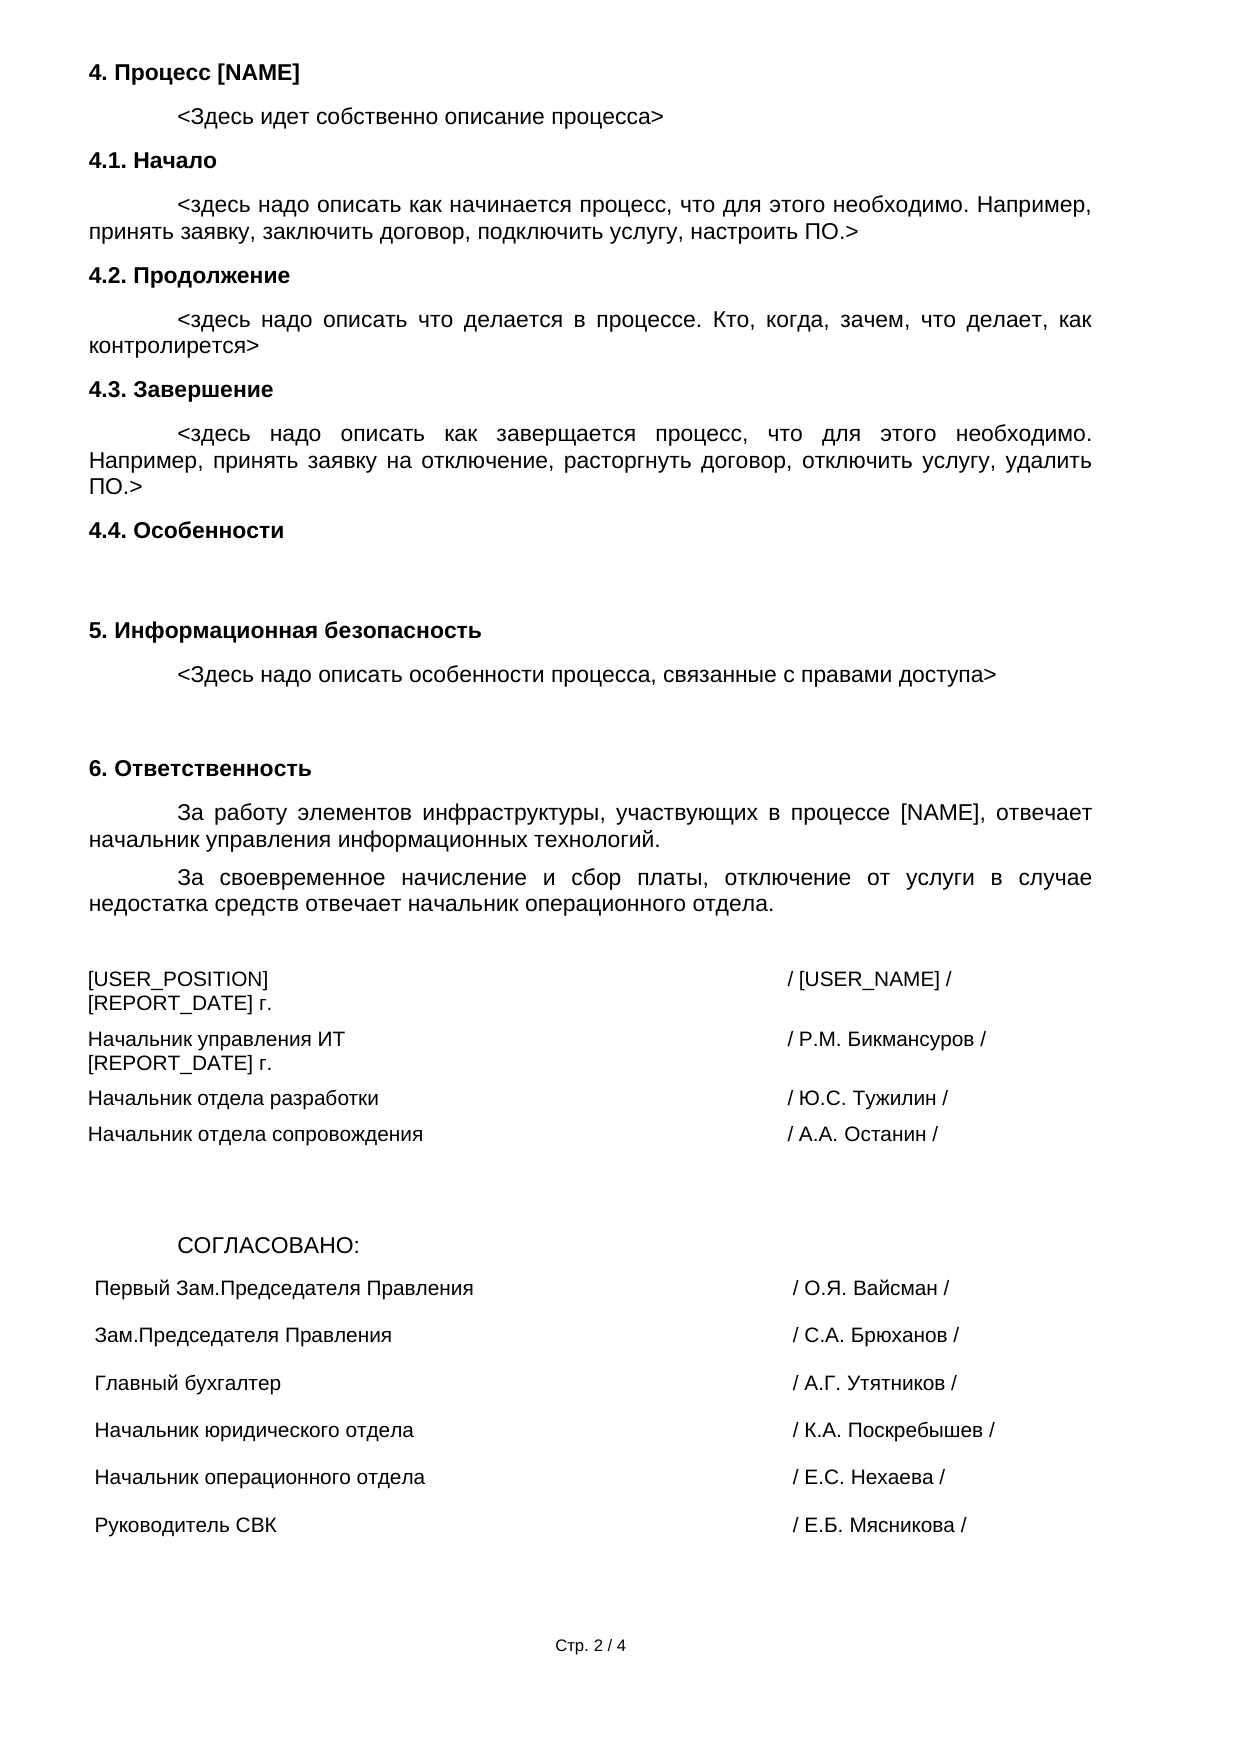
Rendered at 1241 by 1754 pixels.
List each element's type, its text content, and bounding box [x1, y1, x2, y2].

table_cell / Е.Б. Мясникова / [787, 1501, 1122, 1548]
table_cell / А.Г. Утятников / [787, 1359, 1122, 1406]
table_cell / А.А. Останин / [787, 1116, 1122, 1152]
table_cell [584, 1152, 787, 1188]
subtitle Завершение [88, 376, 1093, 402]
table_header [584, 961, 787, 1021]
table_cell Начальник юридического отдела [89, 1406, 585, 1453]
table_header [585, 1264, 787, 1312]
table_cell Начальник управления ИТ [REPORT_DATE] г. [88, 1021, 583, 1080]
table_cell [585, 1359, 787, 1406]
table_cell / Ю.С. Тужилин / [787, 1080, 1122, 1116]
table_cell Главный бухгалтер [89, 1359, 585, 1406]
table_cell [584, 1021, 787, 1080]
text За работу элементов инфраструктуры, участвующих в процессе [NAME], отвечает начальник управления информационных технологий. [88, 799, 1093, 852]
table_cell [585, 1406, 787, 1453]
table_cell Начальник отдела разработки [88, 1080, 583, 1116]
table_cell Руководитель СВК [89, 1501, 585, 1548]
table_cell / Е.С. Нехаева / [787, 1454, 1122, 1501]
subtitle Начало [88, 147, 1093, 173]
table_header [USER_POSITION] [REPORT_DATE] г. [88, 961, 583, 1021]
table_cell Начальник отдела сопровождения [88, 1116, 583, 1152]
table_cell [585, 1454, 787, 1501]
table_cell [787, 1152, 1122, 1188]
table_cell [585, 1312, 787, 1359]
table_cell / Р.М. Бикмансуров / [787, 1021, 1122, 1080]
table_cell [584, 1080, 787, 1116]
table_cell [585, 1501, 787, 1548]
table_cell [88, 1152, 583, 1188]
text <здесь надо описать как заверщается процесс, что для этого необходимо. Например, принять заявку на отключение, расторгнуть договор, отключить услугу, удалить ПО.> [88, 420, 1093, 499]
table_header / О.Я. Вайсман / [787, 1264, 1122, 1312]
text СОГЛАСОВАНО: [88, 1232, 1093, 1258]
subtitle Ответственность [88, 755, 1093, 782]
table_cell / С.А. Брюханов / [787, 1312, 1122, 1359]
text <Здесь надо описать особенности процесса, связанные с правами доступа> [88, 661, 1093, 687]
subtitle Особенности [88, 517, 1093, 543]
table_cell [584, 1116, 787, 1152]
text <Здесь идет собственно описание процесса> [88, 103, 1093, 129]
text За своевременное начисление и сбор платы, отключение от услуги в случае недостатка средств отвечает начальник операционного отдела. [88, 864, 1093, 917]
table_cell Начальник операционного отдела [89, 1454, 585, 1501]
table_cell / К.А. Поскребышев / [787, 1406, 1122, 1453]
table_header Первый Зам.Председателя Правления [89, 1264, 585, 1312]
subtitle Продолжение [88, 262, 1093, 288]
table_cell Зам.Председателя Правления [89, 1312, 585, 1359]
text <здесь надо описать как начинается процесс, что для этого необходимо. Например, принять заявку, заключить договор, подключить услугу, настроить ПО.> [88, 191, 1093, 244]
table_header / [USER_NAME] / [787, 961, 1122, 1021]
subtitle Процесс [NAME] [88, 59, 1093, 85]
subtitle Информационная безопасность [88, 617, 1093, 643]
text <здесь надо описать что делается в процессе. Кто, когда, зачем, что делает, как контролирется> [88, 306, 1093, 358]
